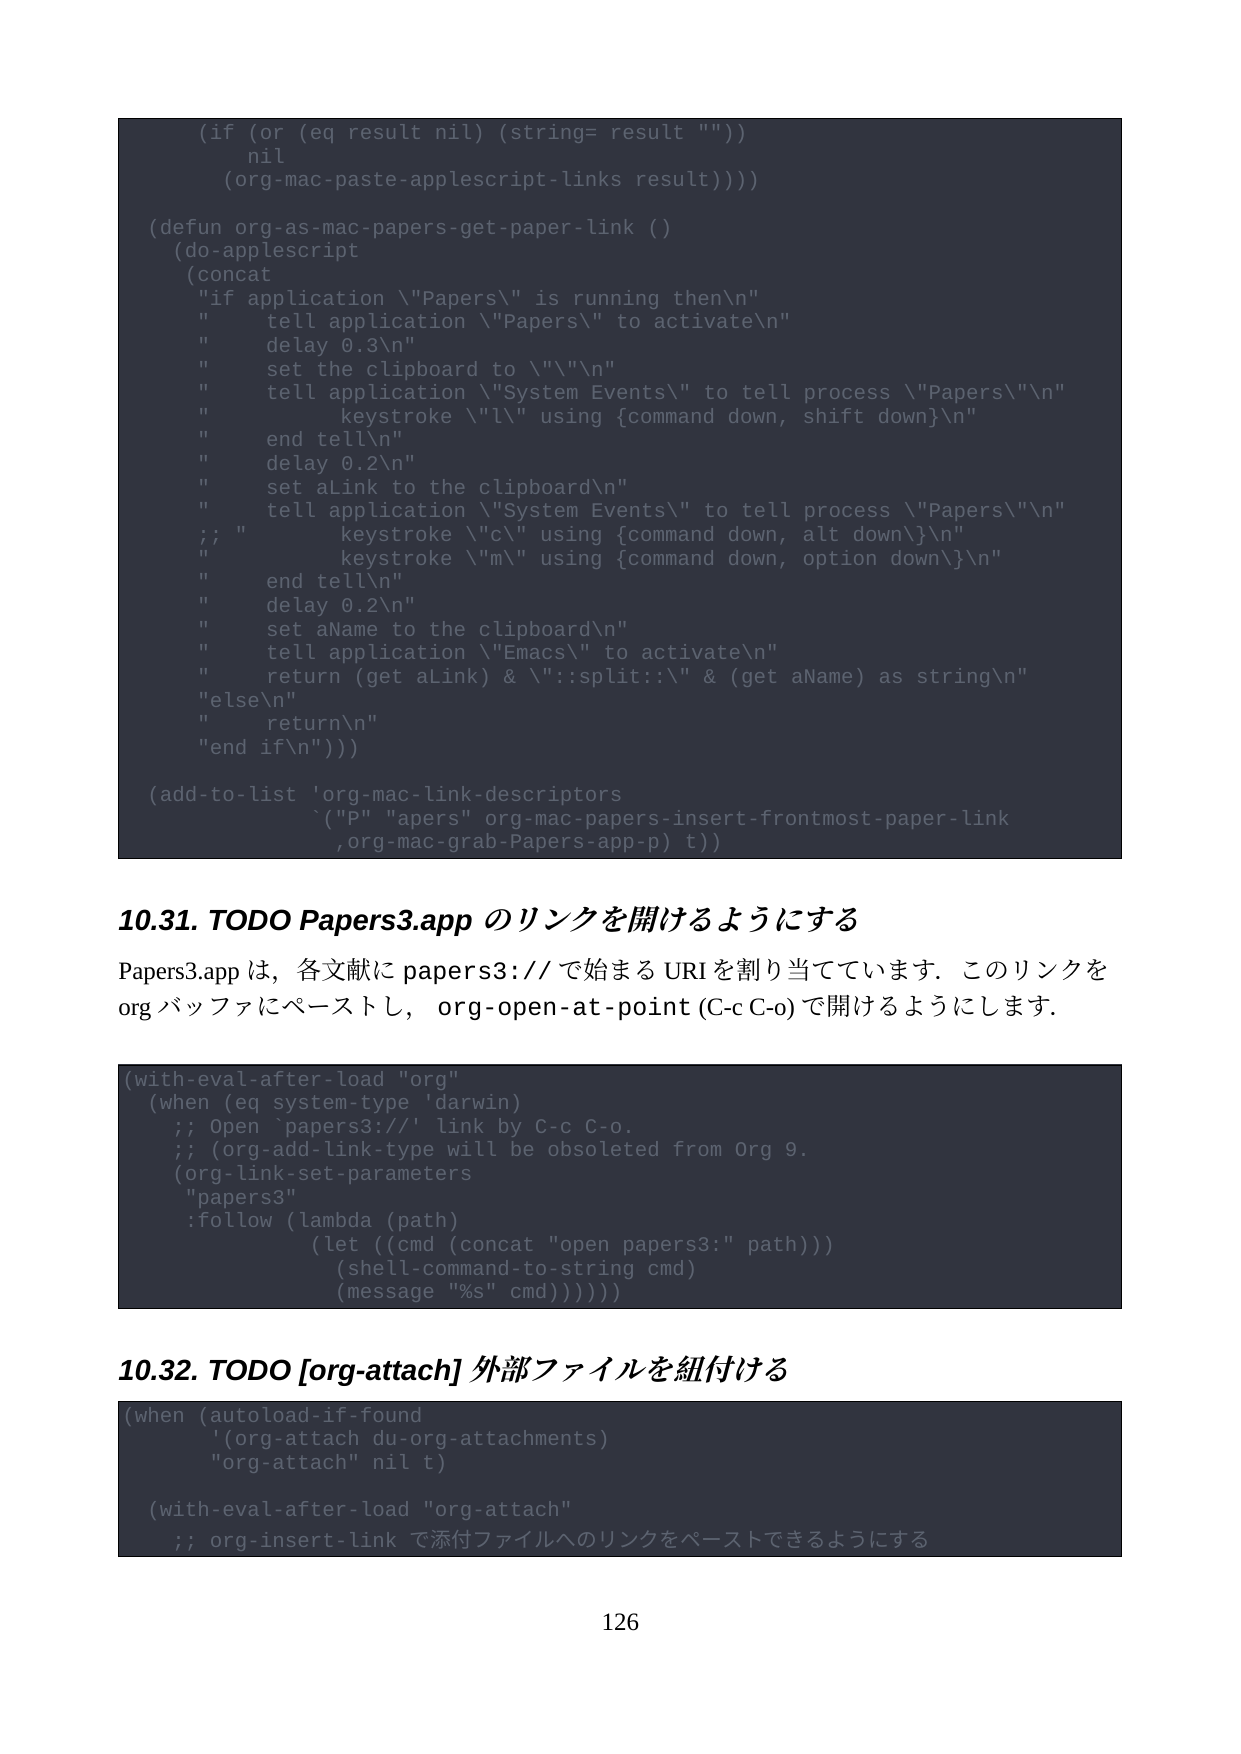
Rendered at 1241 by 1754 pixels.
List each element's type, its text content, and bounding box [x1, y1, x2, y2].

text "org-attach" nil t) [119, 1448, 1121, 1472]
text ;; " keystroke \"c\" using {command down, alt down\}\n" [119, 520, 1121, 544]
text (when (autoload-if-found [119, 1402, 1121, 1424]
text " tell application \"System Events\" to tell process \"Papers\"\n" [119, 496, 1121, 520]
text "end if\n"))) [119, 733, 1121, 757]
text ;; org-insert-link で添付ファイルへのリンクをペーストできるようにする [119, 1519, 1121, 1556]
text Papers3.app は，各文献に papers3:// で始まるURIを割り当てています．このリンクを org バッファにペーストし， org-open-at-point (C-c C-o) で開けるようにします． [118, 951, 1122, 1052]
text " keystroke \"l\" using {command down, shift down}\n" [119, 402, 1121, 426]
text "else\n" [119, 686, 1121, 709]
text " delay 0.2\n" [119, 449, 1121, 473]
text (org-link-set-parameters [119, 1159, 1121, 1183]
text " delay 0.3\n" [119, 331, 1121, 354]
subtitle TODO Papers3.app のリンクを開けるようにする [118, 896, 1122, 938]
text (defun org-as-mac-papers-get-paper-link () [119, 213, 1121, 236]
text " set aLink to the clipboard\n" [119, 473, 1121, 496]
text " return\n" [119, 709, 1121, 733]
text (do-applescript [119, 236, 1121, 260]
text `("P" "apers" org-mac-papers-insert-frontmost-paper-link [119, 804, 1121, 827]
text (shell-command-to-string cmd) [119, 1254, 1121, 1277]
text " end tell\n" [119, 567, 1121, 591]
text ;; Open `papers3://' link by C-c C-o. [119, 1112, 1121, 1136]
text :follow (lambda (path) [119, 1206, 1121, 1230]
text nil [119, 142, 1121, 165]
text " return (get aLink) & \"::split::\" & (get aName) as string\n" [119, 662, 1121, 686]
text (org-mac-paste-applescript-links result)))) [119, 165, 1121, 189]
text " set the clipboard to \"\"\n" [119, 354, 1121, 378]
text ,org-mac-grab-Papers-app-p) t)) [119, 827, 1121, 858]
text "if application \"Papers\" is running then\n" [119, 284, 1121, 307]
text (when (eq system-type 'darwin) [119, 1088, 1121, 1112]
text ;; (org-add-link-type will be obsoleted from Org 9. [119, 1136, 1121, 1159]
text (message "%s" cmd)))))) [119, 1277, 1121, 1308]
text (concat [119, 260, 1121, 284]
text '(org-attach du-org-attachments) [119, 1424, 1121, 1448]
text " delay 0.2\n" [119, 591, 1121, 615]
text " end tell\n" [119, 426, 1121, 449]
text (with-eval-after-load "org-attach" [119, 1495, 1121, 1519]
text (if (or (eq result nil) (string= result "")) [119, 119, 1121, 142]
subtitle TODO [org-attach] 外部ファイルを紐付ける [118, 1346, 1122, 1388]
text " tell application \"Papers\" to activate\n" [119, 307, 1121, 331]
text " keystroke \"m\" using {command down, option down\}\n" [119, 544, 1121, 567]
text (with-eval-after-load "org" [119, 1066, 1121, 1088]
text (let ((cmd (concat "open papers3:" path))) [119, 1230, 1121, 1254]
text " tell application \"System Events\" to tell process \"Papers\"\n" [119, 378, 1121, 402]
text "papers3" [119, 1183, 1121, 1206]
text (add-to-list 'org-mac-link-descriptors [119, 780, 1121, 804]
text " set aName to the clipboard\n" [119, 615, 1121, 638]
text " tell application \"Emacs\" to activate\n" [119, 638, 1121, 662]
